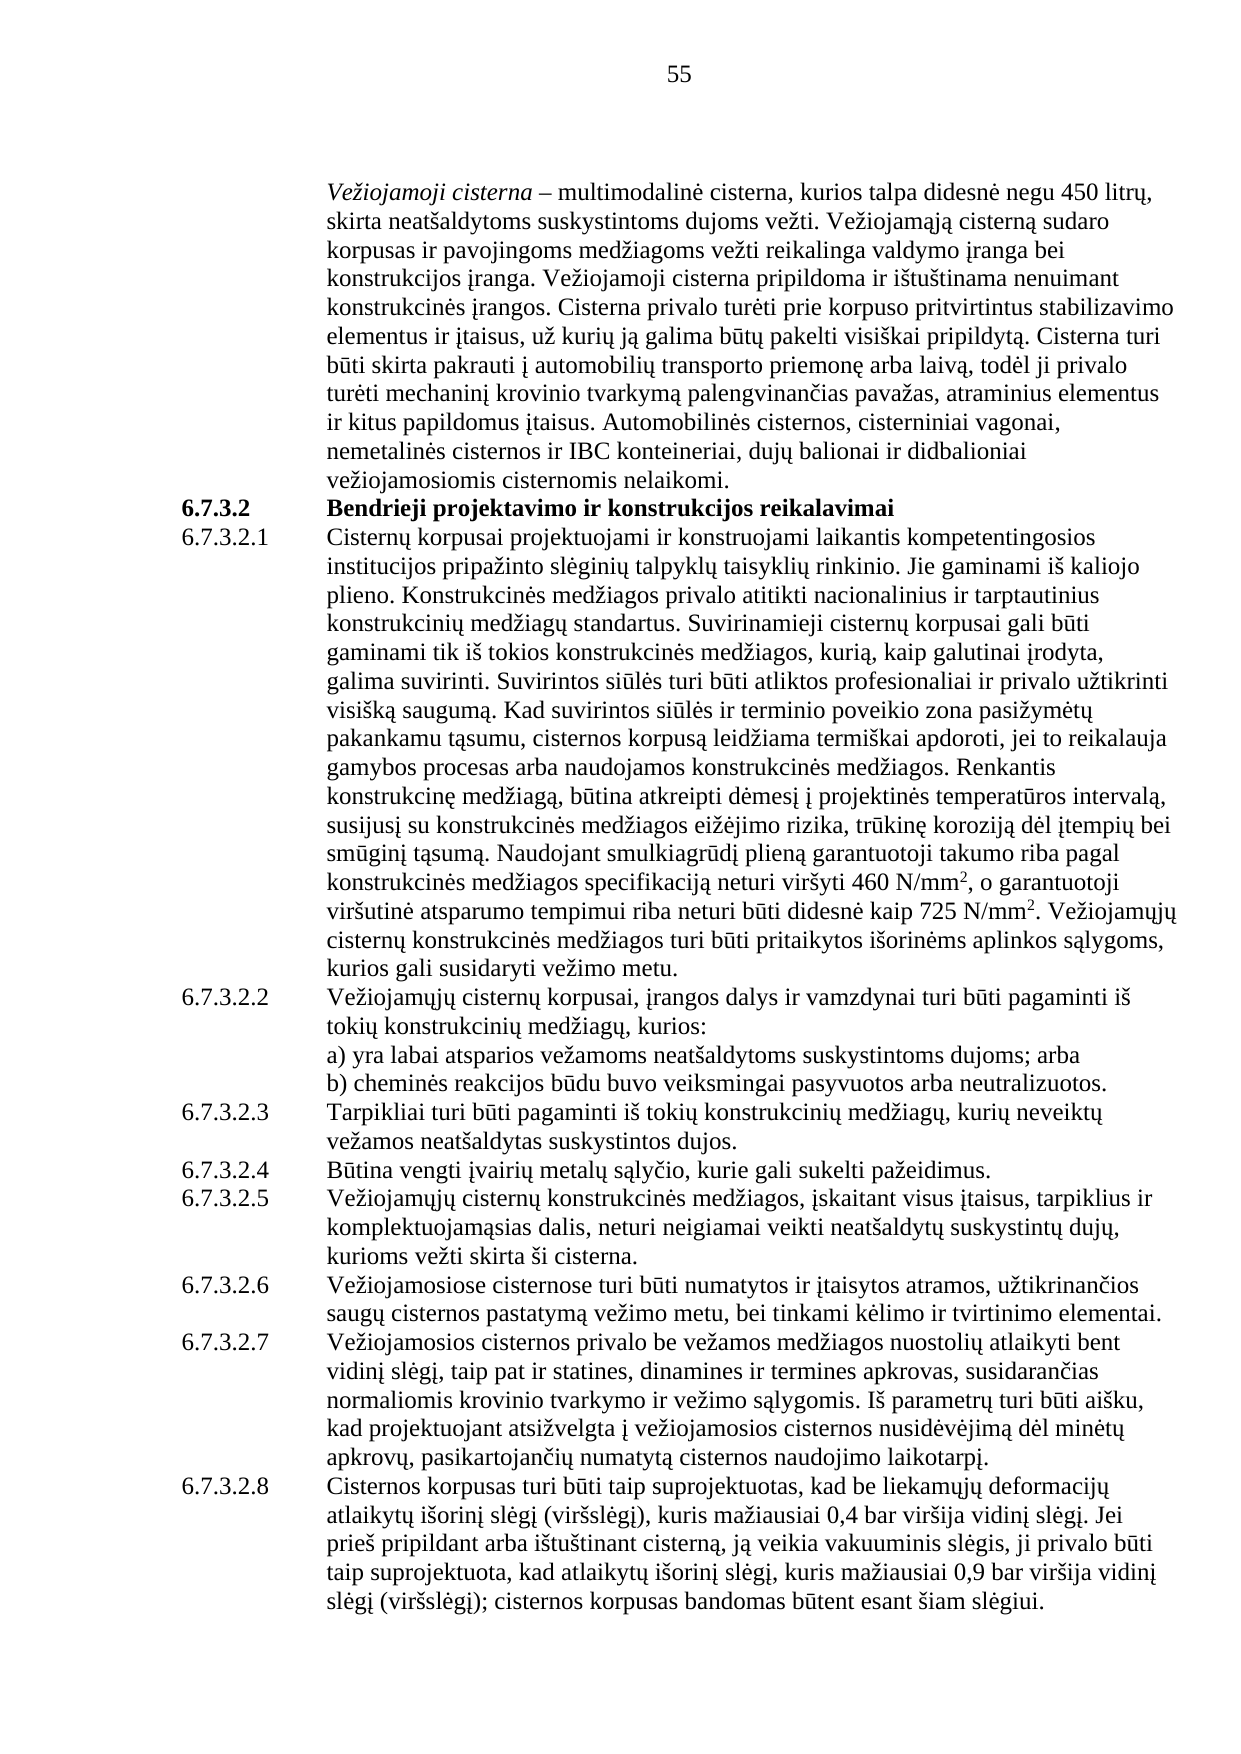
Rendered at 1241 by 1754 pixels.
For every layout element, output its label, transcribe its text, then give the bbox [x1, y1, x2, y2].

table_cell 6.7.3.2.2 [177, 982, 322, 1040]
table_cell 6.7.3.2.3 [177, 1097, 322, 1155]
table_cell [177, 1069, 181, 1097]
table_cell 6.7.3.2.8 [177, 1471, 322, 1615]
table_cell [318, 1040, 322, 1068]
table_cell 6.7.3.2.6 [177, 1270, 322, 1327]
table_cell 6.7.3.2.5 [177, 1184, 322, 1270]
table_cell [177, 177, 322, 493]
table_cell 6.7.3.2.7 [177, 1327, 322, 1471]
table_cell [177, 1040, 181, 1068]
table_cell [318, 1069, 322, 1097]
table_cell 6.7.3.2.1 [177, 522, 322, 982]
